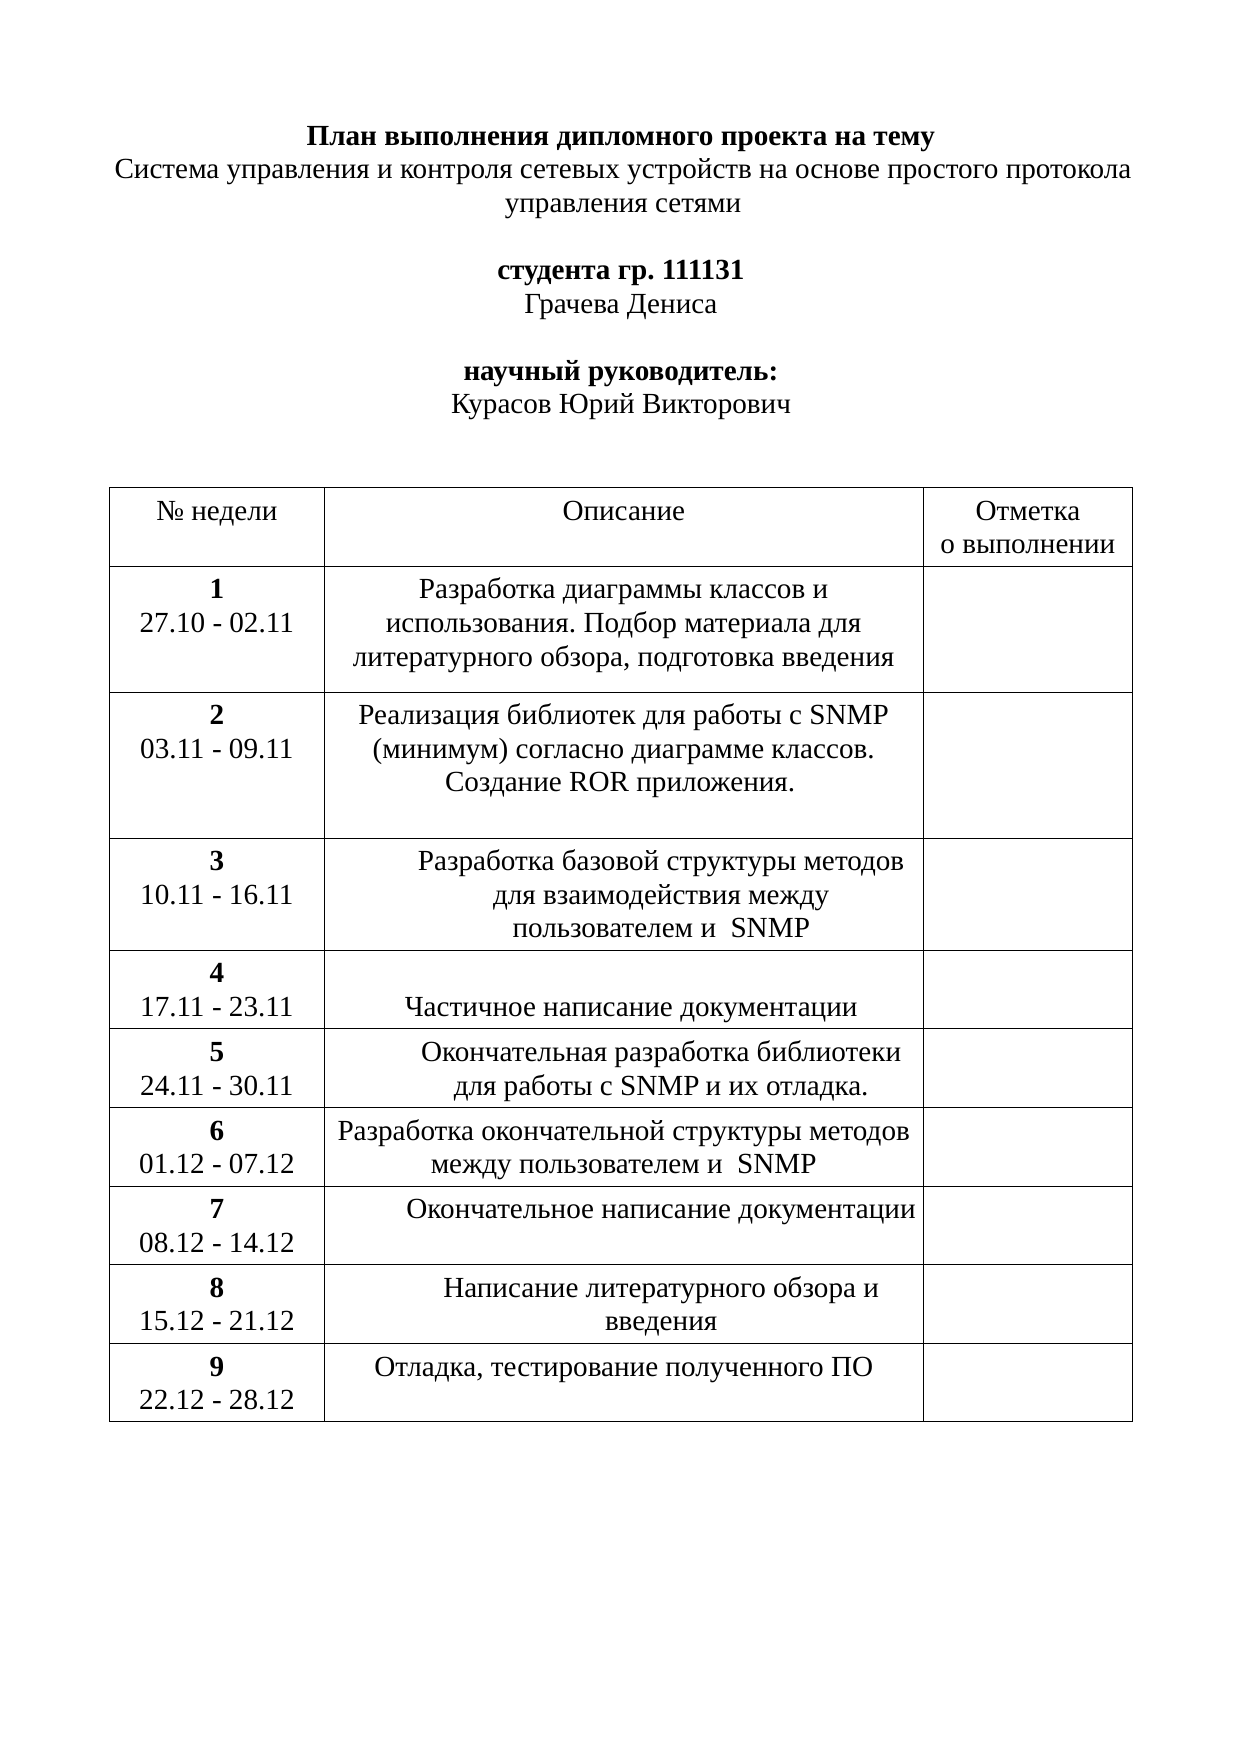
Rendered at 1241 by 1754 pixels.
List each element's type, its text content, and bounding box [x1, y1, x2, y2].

table_cell 2 03.11 - 09.11 [110, 693, 324, 837]
table_cell [924, 1344, 1132, 1421]
table_cell 9 22.12 - 28.12 [110, 1344, 324, 1421]
table_cell 7 08.12 - 14.12 [110, 1187, 324, 1264]
table_cell [924, 839, 1132, 949]
table_cell Разработка диаграммы классов и использования. Подбор материала для литературного обзора, подготовка введения [325, 567, 923, 692]
table_cell [924, 693, 1132, 837]
table_header Описание [325, 488, 923, 566]
table_cell [924, 951, 1132, 1028]
table_header № недели [110, 488, 324, 566]
table_cell Реализация библиотек для работы с SNMP (минимум) согласно диаграмме классов. Создание ROR приложения. [325, 693, 923, 837]
table_cell Окончательное написание документации [325, 1187, 923, 1264]
text Система управления и контроля сетевых устройств на основе простого протокола управления сетями [67, 152, 1179, 219]
table_cell 4 17.11 - 23.11 [110, 951, 324, 1028]
table_cell [924, 1187, 1132, 1264]
table_cell [924, 1029, 1132, 1107]
text План выполнения дипломного проекта на тему [122, 118, 1119, 152]
table_cell Частичное написание документации [325, 951, 923, 1028]
table_cell Написание литературного обзора и введения [325, 1265, 923, 1343]
table_cell 6 01.12 - 07.12 [110, 1108, 324, 1186]
table_cell 5 24.11 - 30.11 [110, 1029, 324, 1107]
table_header Отметка о выполнении [924, 488, 1132, 566]
text Грачева Дениса [122, 286, 1119, 319]
table_cell 3 10.11 - 16.11 [110, 839, 324, 949]
table_cell Окончательная разработка библиотеки для работы с SNMP и их отладка. [325, 1029, 923, 1107]
table_cell [924, 1108, 1132, 1186]
text научный руководитель: Курасов Юрий Викторович [122, 353, 1119, 420]
table_cell Отладка, тестирование полученного ПО [325, 1344, 923, 1421]
text студента гр. 111131 [122, 252, 1119, 286]
table_cell 1 27.10 - 02.11 [110, 567, 324, 692]
table_cell Разработка окончательной структуры методов между пользователем и SNMP [325, 1108, 923, 1186]
table_cell 8 15.12 - 21.12 [110, 1265, 324, 1343]
table_cell Разработка базовой структуры методов для взаимодействия между пользователем и SNMP [325, 839, 923, 949]
table_cell [924, 1265, 1132, 1343]
table_cell [924, 567, 1132, 692]
